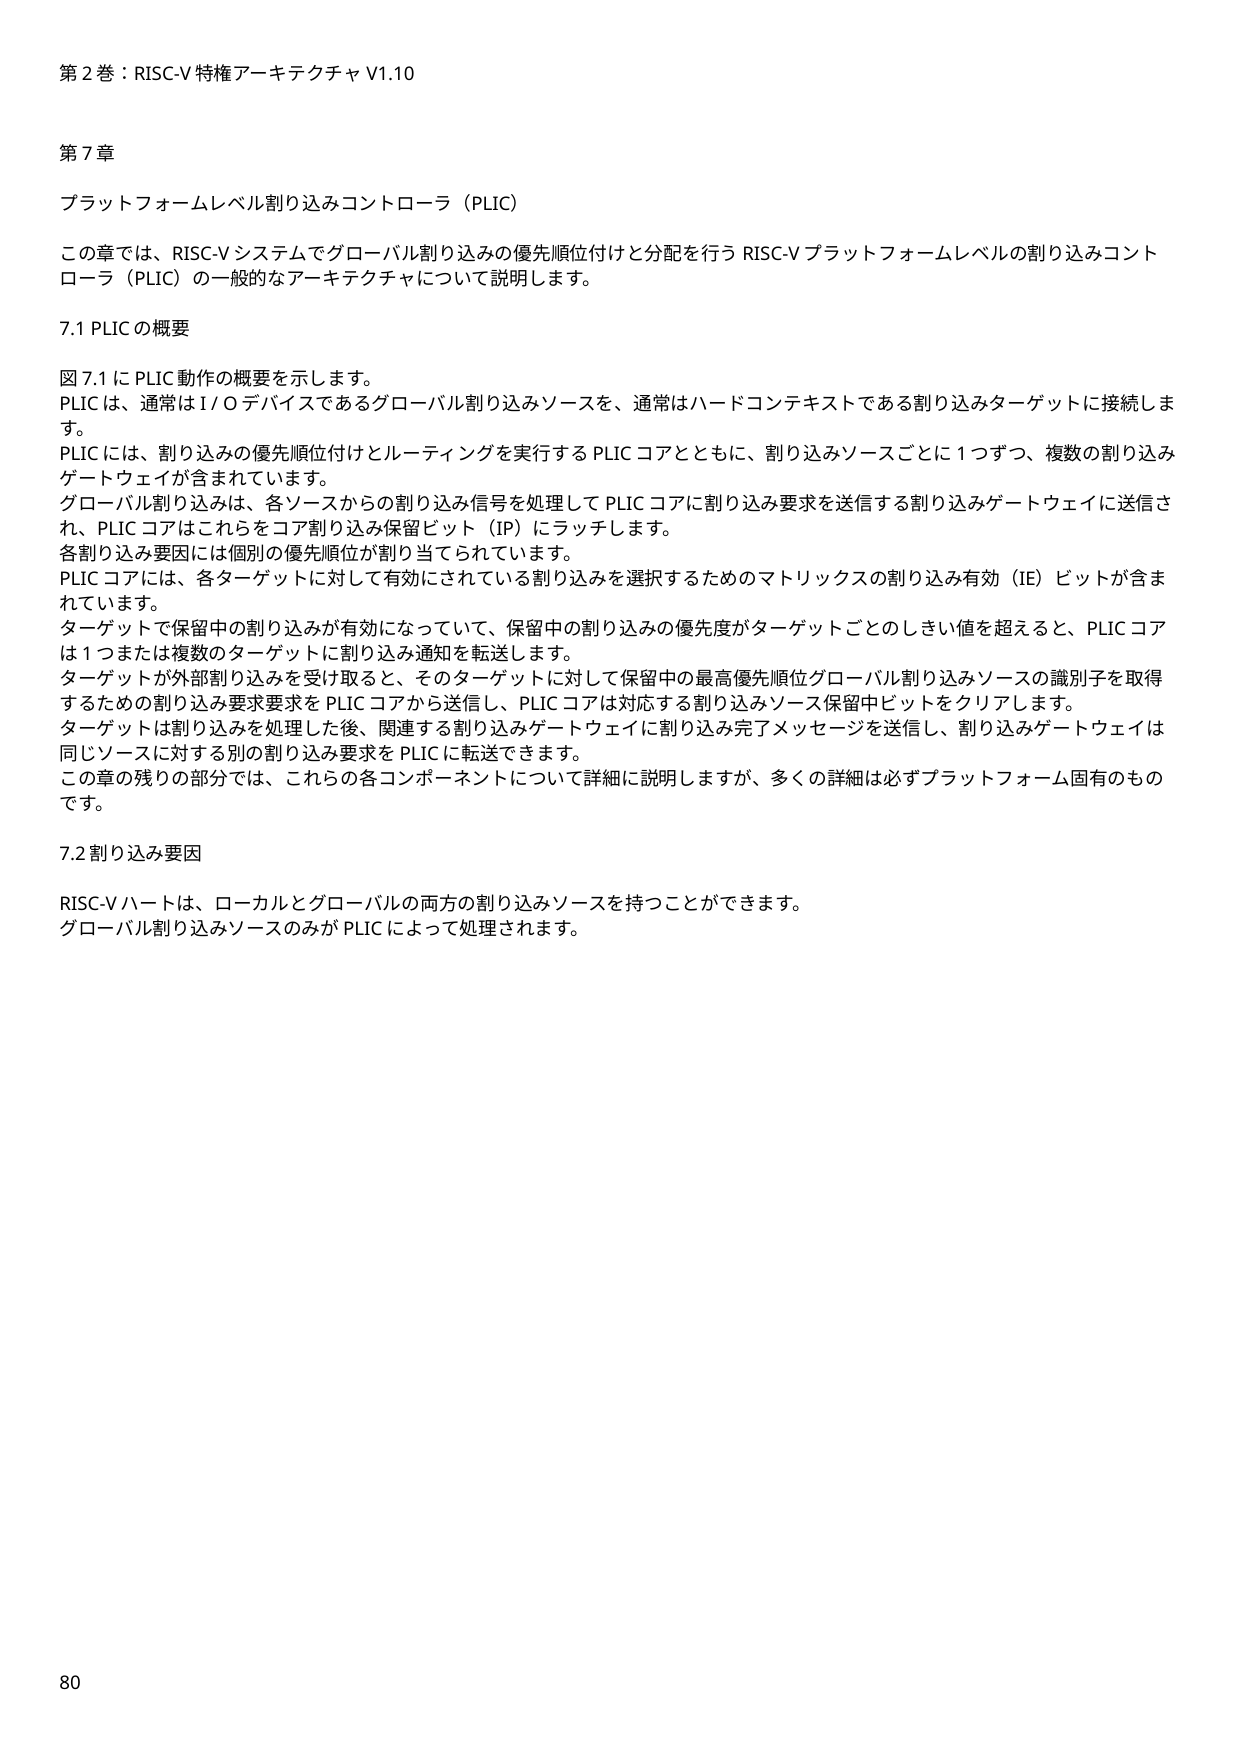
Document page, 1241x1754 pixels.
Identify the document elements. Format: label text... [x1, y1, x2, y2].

text この章では、RISC-Vシステムでグローバル割り込みの優先順位付けと分配を行うRISC-Vプラットフォームレベルの割り込みコントローラ（PLIC）の一般的なアーキテクチャについて説明します。 [59, 241, 1181, 291]
text 7.1 PLICの概要 [59, 316, 1181, 341]
text 第7章 [59, 141, 1181, 166]
text RISC-Vハートは、ローカルとグローバルの両方の割り込みソースを持つことができます。 [59, 891, 1181, 916]
text PLICは、通常はI / Oデバイスであるグローバル割り込みソースを、通常はハードコンテキストである割り込みターゲットに接続します。 [59, 391, 1181, 441]
text PLICには、割り込みの優先順位付けとルーティングを実行するPLICコアとともに、割り込みソースごとに1つずつ、複数の割り込みゲートウェイが含まれています。 [59, 441, 1181, 491]
text この章の残りの部分では、これらの各コンポーネントについて詳細に説明しますが、多くの詳細は必ずプラットフォーム固有のものです。 [59, 766, 1181, 816]
text PLICコアには、各ターゲットに対して有効にされている割り込みを選択するためのマトリックスの割り込み有効（IE）ビットが含まれています。 [59, 566, 1181, 616]
text プラットフォームレベル割り込みコントローラ（PLIC） [59, 191, 1181, 216]
text ターゲットで保留中の割り込みが有効になっていて、保留中の割り込みの優先度がターゲットごとのしきい値を超えると、PLICコアは1つまたは複数のターゲットに割り込み通知を転送します。 [59, 616, 1181, 666]
text グローバル割り込みは、各ソースからの割り込み信号を処理してPLICコアに割り込み要求を送信する割り込みゲートウェイに送信され、PLICコアはこれらをコア割り込み保留ビット（IP）にラッチします。 [59, 491, 1181, 541]
text 各割り込み要因には個別の優先順位が割り当てられています。 [59, 541, 1181, 566]
text グローバル割り込みソースのみがPLICによって処理されます。 [59, 916, 1181, 941]
text 図7.1にPLIC動作の概要を示します。 [59, 366, 1181, 391]
text 7.2割り込み要因 [59, 841, 1181, 866]
text ターゲットは割り込みを処理した後、関連する割り込みゲートウェイに割り込み完了メッセージを送信し、割り込みゲートウェイは同じソースに対する別の割り込み要求をPLICに転送できます。 [59, 716, 1181, 766]
text ターゲットが外部割り込みを受け取ると、そのターゲットに対して保留中の最高優先順位グローバル割り込みソースの識別子を取得するための割り込み要求要求をPLICコアから送信し、PLICコアは対応する割り込みソース保留中ビットをクリアします。 [59, 666, 1181, 716]
